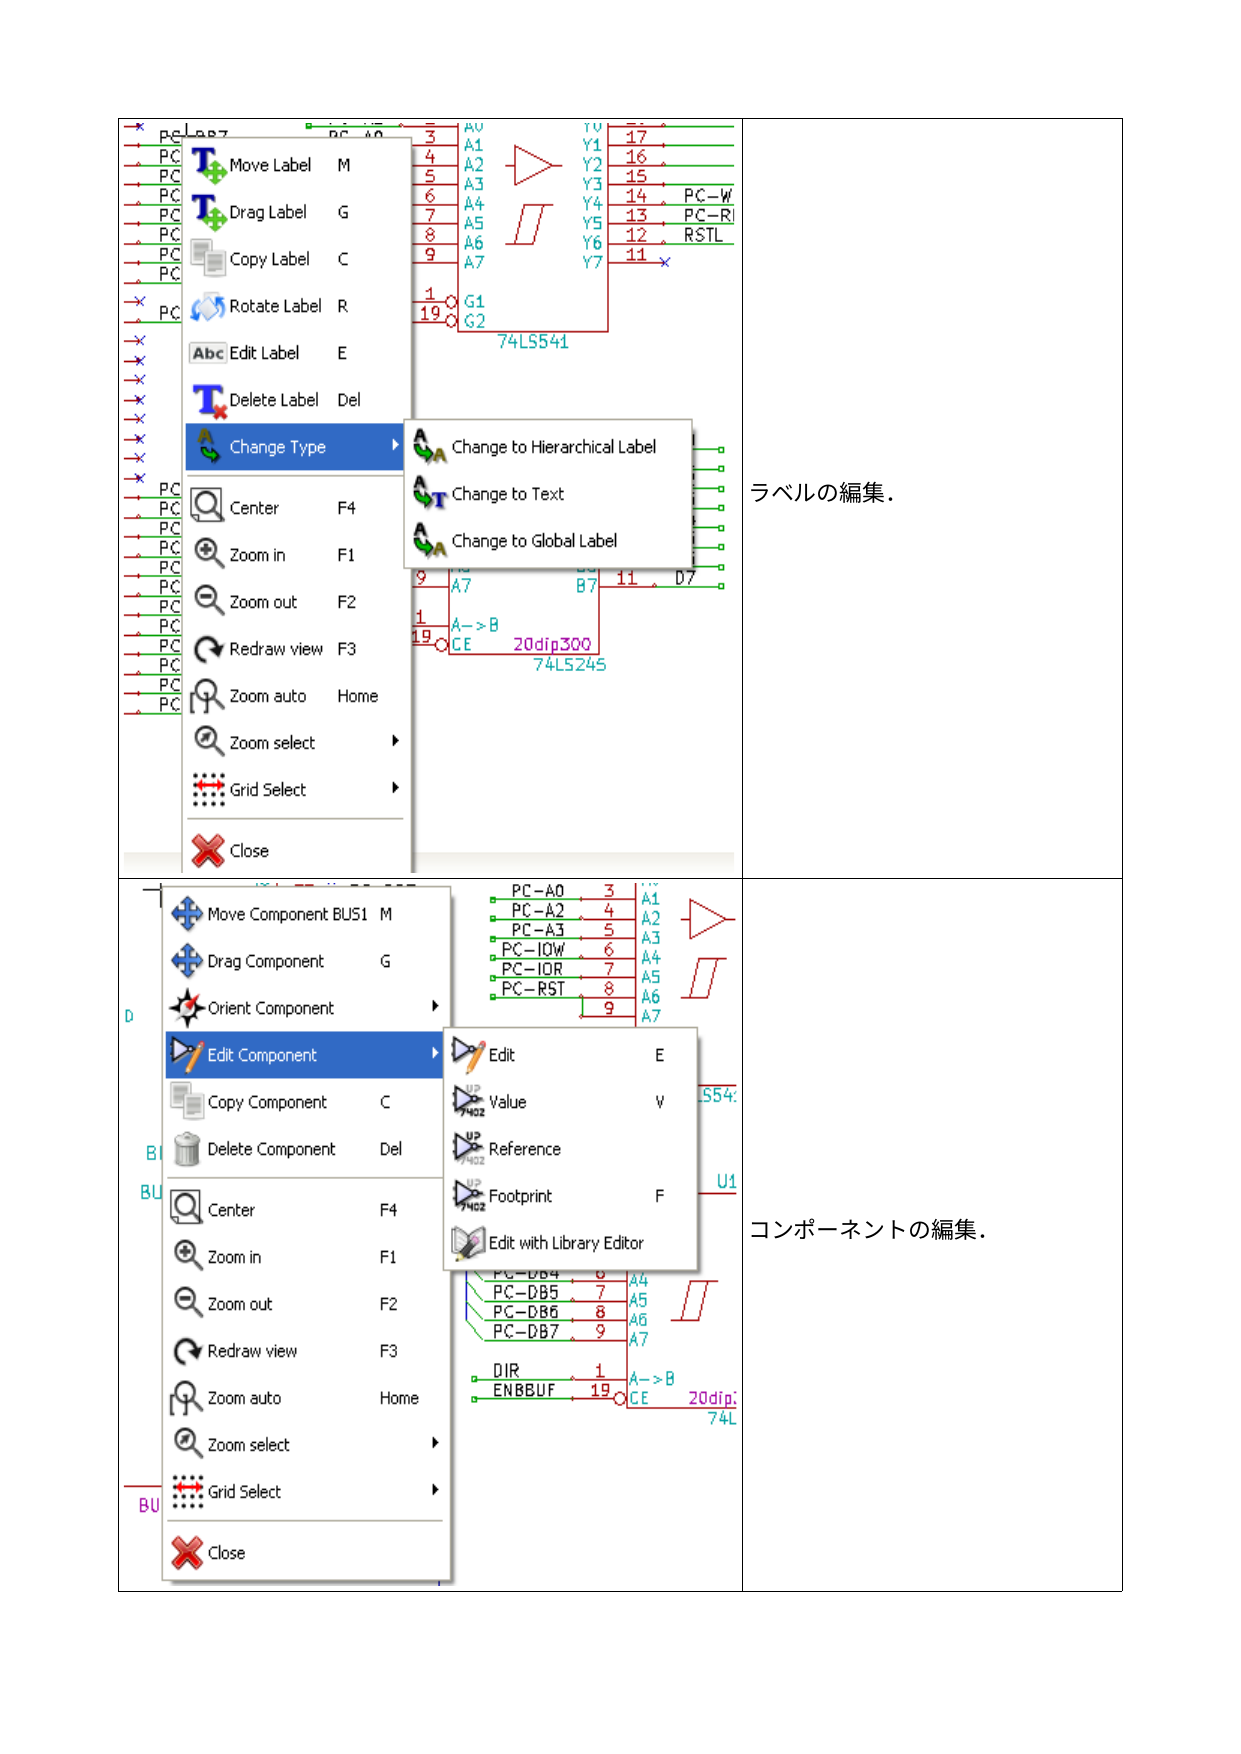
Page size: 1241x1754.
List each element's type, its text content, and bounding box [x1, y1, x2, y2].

table_cell [119, 119, 742, 878]
table_cell ラベルの編集． [743, 119, 1122, 878]
table_cell [119, 879, 742, 1591]
picture [123, 883, 737, 1586]
table_cell コンポーネントの編集． [743, 879, 1122, 1591]
picture [123, 123, 735, 873]
